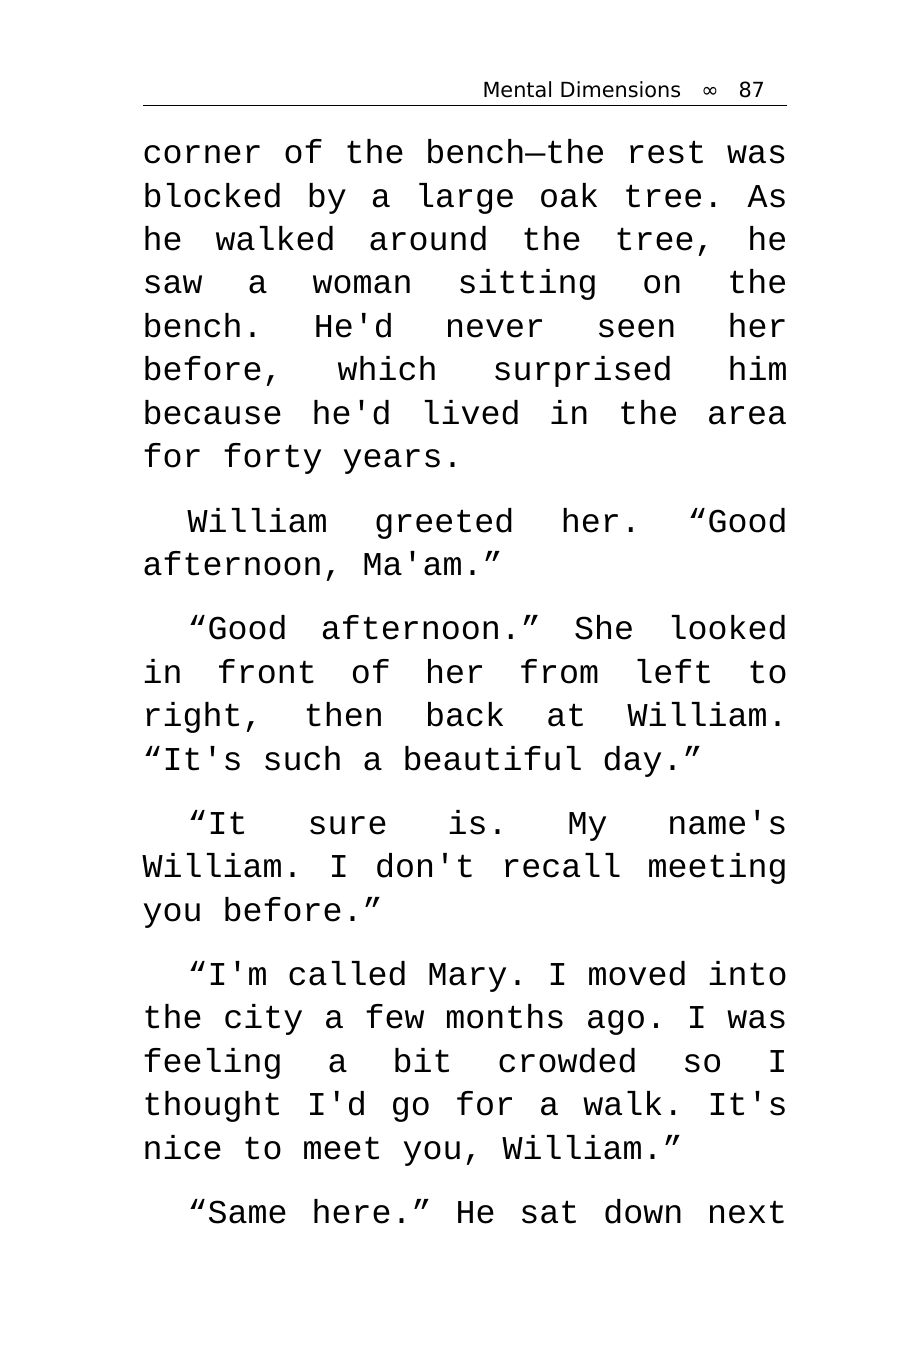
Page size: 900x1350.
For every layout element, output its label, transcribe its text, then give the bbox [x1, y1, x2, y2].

text “I'm called Mary. I moved into the city a few months ago. I was feeling a bit crowded so I thought I'd go for a walk. It's nice to meet you, William.” [142, 958, 787, 1169]
text corner of the bench—the rest was blocked by a large oak tree. As he walked around the tree, he saw a woman sitting on the bench. He'd never seen her before, which surprised him because he'd lived in the area for forty years. [142, 136, 787, 478]
text “Good afternoon.” She looked in front of her from left to right, then back at William. “It's such a beautiful day.” [142, 612, 787, 780]
text William greeted her. “Good afternoon, Ma'am.” [142, 504, 787, 586]
text “Same here.” He sat down next [142, 1196, 787, 1233]
text “It sure is. My name's William. I don't recall meeting you before.” [142, 807, 787, 931]
